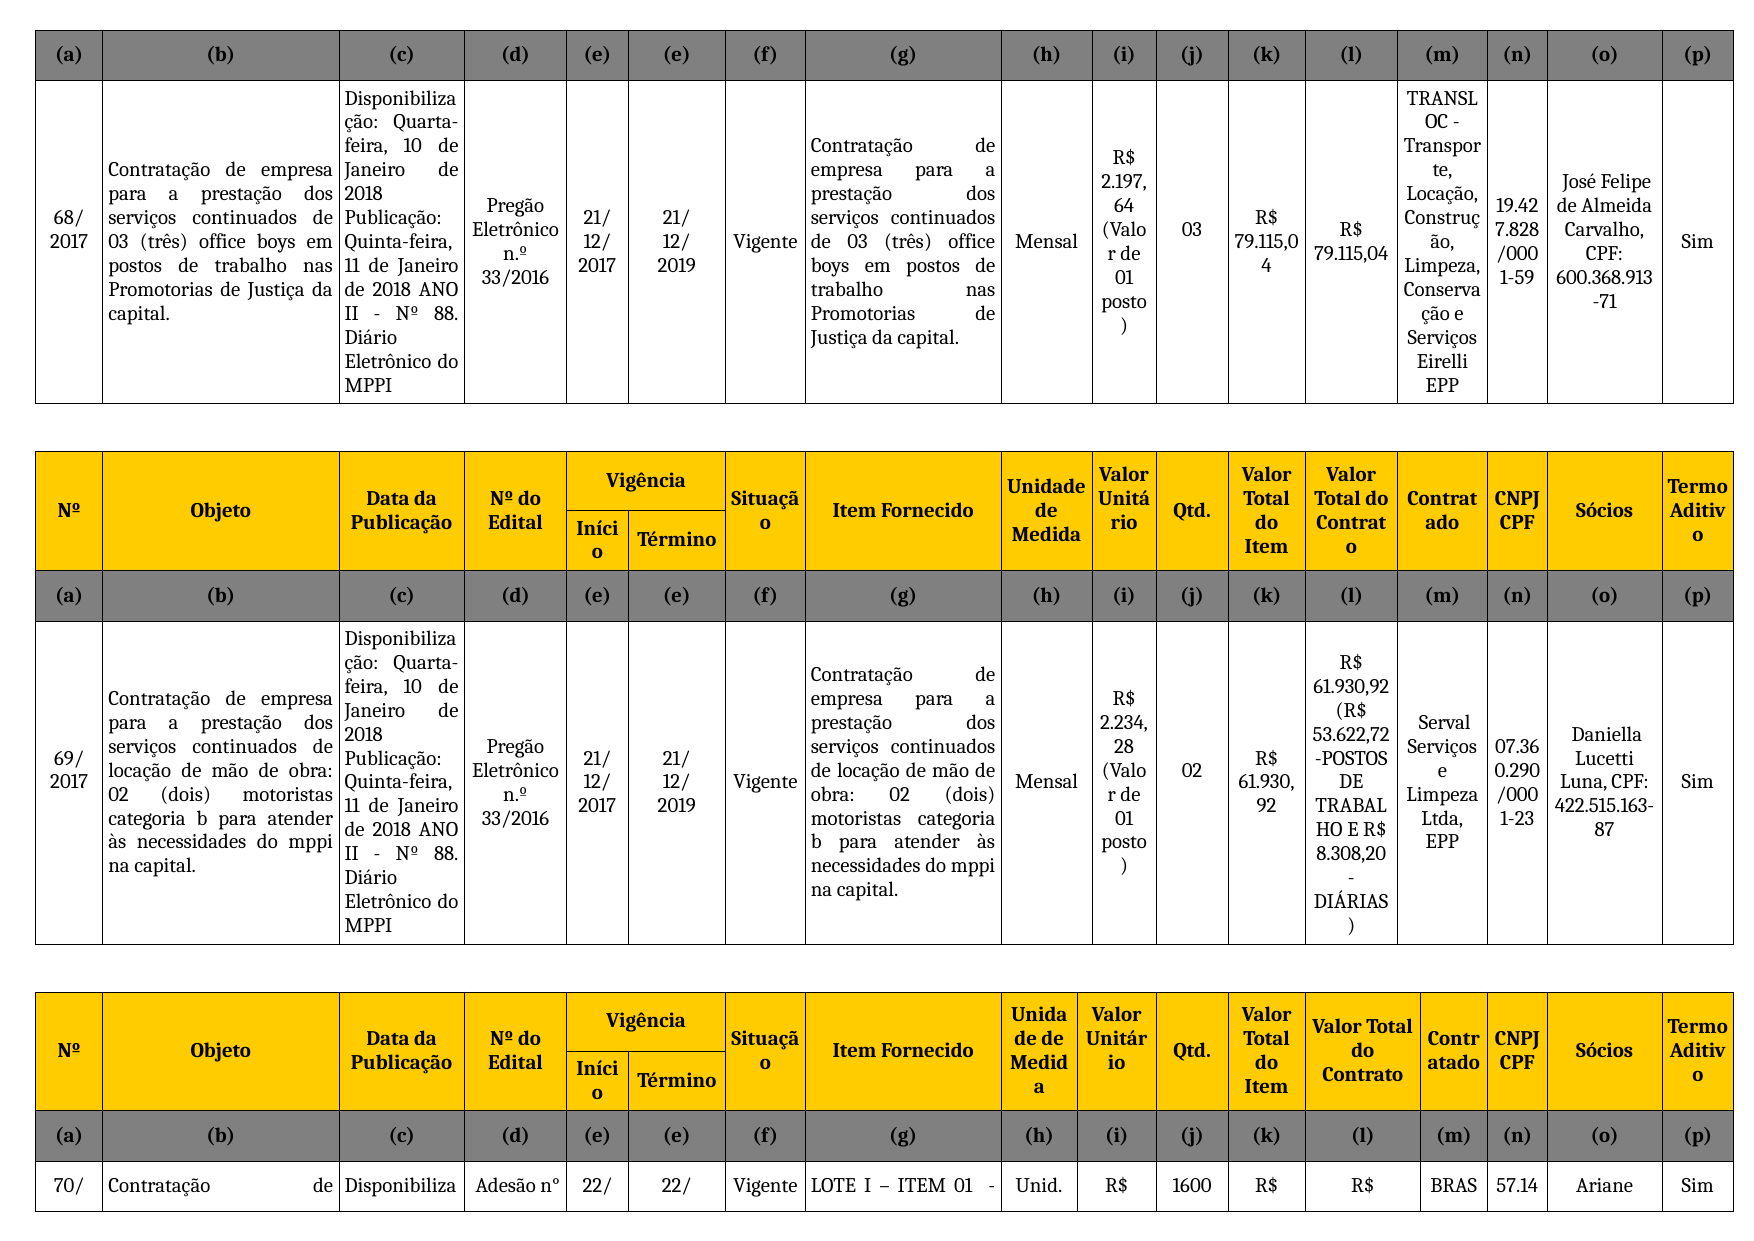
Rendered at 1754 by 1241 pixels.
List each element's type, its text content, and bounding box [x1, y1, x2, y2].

table_cell (i) [1093, 571, 1156, 621]
table_cell (o) [1548, 31, 1662, 80]
table_header Situação [726, 452, 805, 570]
table_cell (a) [36, 31, 102, 80]
table_cell (k) [1229, 571, 1305, 621]
table_header Vigência [567, 452, 725, 510]
table_cell (k) [1229, 31, 1305, 80]
table_cell Sim [1663, 81, 1733, 403]
table_cell (i) [1093, 31, 1156, 80]
table_cell Vigente [726, 1162, 805, 1211]
table_cell R$ 79.115,04 [1229, 81, 1305, 403]
table_header Nº do Edital [465, 993, 566, 1110]
table_cell Serval Serviços e Limpeza Ltda, EPP [1398, 622, 1487, 944]
table_header Nº [36, 993, 102, 1110]
table_cell (d) [465, 1111, 566, 1161]
table_cell Contratação de empresa para a prestação dos serviços continuados de 03 (três) office boys em postos de trabalho nas Promotorias de Justiça da capital. [806, 81, 1001, 403]
table_header Vigência [567, 993, 725, 1051]
table_cell (p) [1663, 1111, 1733, 1161]
table_cell 70/ [36, 1162, 102, 1211]
table_cell Início [567, 1052, 628, 1110]
table_cell Adesão n° [465, 1162, 566, 1211]
table_header Unidade de Medida [1002, 452, 1092, 570]
table_cell 22/ [567, 1162, 628, 1211]
table_cell (b) [103, 1111, 339, 1161]
table_cell R$ 79.115,04 [1306, 81, 1397, 403]
table_header Qtd. [1157, 452, 1228, 570]
table_cell Contratação de empresa para a prestação dos serviços continuados de locação de mão de obra: 02 (dois) motoristas categoria b para atender às necessidades do mppi na capital. [806, 622, 1001, 944]
table_cell 21/ 12/ 2017 [567, 81, 628, 403]
table_cell R$ 2.197,64 (Valor de 01 posto) [1093, 81, 1156, 403]
table_cell (b) [103, 571, 339, 621]
table_cell (g) [806, 571, 1001, 621]
table_cell Término [629, 1052, 725, 1110]
table_header Item Fornecido [806, 452, 1001, 570]
table_cell (e) [567, 1111, 628, 1161]
table_cell (g) [806, 31, 1001, 80]
table_header Valor Total do Contrato [1306, 452, 1397, 570]
table_cell (l) [1306, 31, 1397, 80]
table_cell (k) [1229, 1111, 1305, 1161]
table_cell (l) [1306, 1111, 1420, 1161]
table_cell 68/ 2017 [36, 81, 102, 403]
table_cell (j) [1157, 1111, 1228, 1161]
table_cell (c) [340, 31, 464, 80]
table_cell R$ 61.930,92 (R$ 53.622,72-POSTOS DE TRABALHO E R$ 8.308,20 - DIÁRIAS) [1306, 622, 1397, 944]
table_header Valor Total do Item [1229, 993, 1305, 1110]
table_cell (o) [1548, 1111, 1662, 1161]
table_cell (n) [1488, 31, 1547, 80]
table_cell (e) [629, 1111, 725, 1161]
table_cell (c) [340, 571, 464, 621]
table_cell LOTE I – ITEM 01 [806, 1162, 1001, 1211]
table_header Valor Total do Contrato [1306, 993, 1420, 1110]
table_cell Pregão Eletrônico n.º 33/2016 [465, 622, 566, 944]
table_header Valor Unitário [1093, 452, 1156, 570]
table_cell (n) [1488, 571, 1547, 621]
table_cell R$ [1306, 1162, 1420, 1211]
table_cell (e) [567, 571, 628, 621]
table_cell Disponibilização: Quarta-feira, 10 de Janeiro de 2018 Publicação: Quinta-feira, 11 de Janeiro de 2018 ANO II - Nº 88. Diário Eletrônico do MPPI [340, 622, 464, 944]
table_cell José Felipe de Almeida Carvalho, CPF: 600.368.913-71 [1548, 81, 1662, 403]
table_cell (d) [465, 571, 566, 621]
table_cell (j) [1157, 31, 1228, 80]
table_cell 69/ 2017 [36, 622, 102, 944]
table_cell Mensal [1002, 622, 1092, 944]
table_cell Vigente [726, 622, 805, 944]
table_cell (g) [806, 1111, 1001, 1161]
table_cell (p) [1663, 571, 1733, 621]
table_cell Término [629, 511, 725, 570]
table_cell 1600 [1157, 1162, 1228, 1211]
table_header Contratado [1398, 452, 1487, 570]
table_cell (a) [36, 1111, 102, 1161]
table_cell Vigente [726, 81, 805, 403]
table_cell (h) [1002, 571, 1092, 621]
table_header Item Fornecido [806, 993, 1001, 1110]
table_cell (m) [1398, 31, 1487, 80]
table_header Data da Publicação [340, 993, 464, 1110]
table_cell (n) [1488, 1111, 1547, 1161]
table_cell (d) [465, 31, 566, 80]
table_header Valor Total do Item [1229, 452, 1305, 570]
table_cell Unid. [1002, 1162, 1077, 1211]
table_header Objeto [103, 452, 339, 570]
table_cell (b) [103, 31, 339, 80]
table_header CNPJ CPF [1488, 993, 1547, 1110]
table_header Contratado [1421, 993, 1487, 1110]
table_header Nº [36, 452, 102, 570]
table_cell Mensal [1002, 81, 1092, 403]
table_header Data da Publicação [340, 452, 464, 570]
table_cell Disponibilização: Quarta-feira, 10 de Janeiro de 2018 Publicação: Quinta-feira, 11 de Janeiro de 2018 ANO II - Nº 88. Diário Eletrônico do MPPI [340, 81, 464, 403]
table_cell (h) [1002, 31, 1092, 80]
table_cell (e) [629, 31, 725, 80]
table_cell Sim [1663, 1162, 1733, 1211]
table_cell (l) [1306, 571, 1397, 621]
table_cell (c) [340, 1111, 464, 1161]
table_cell (f) [726, 571, 805, 621]
table_cell (j) [1157, 571, 1228, 621]
table_cell 02 [1157, 622, 1228, 944]
table_cell (e) [567, 31, 628, 80]
table_cell Contratação de [103, 1162, 339, 1211]
table_cell R$ [1229, 1162, 1305, 1211]
table_cell (f) [726, 1111, 805, 1161]
table_header Termo Aditivo [1663, 452, 1733, 570]
table_cell Pregão Eletrônico n.º 33/2016 [465, 81, 566, 403]
table_header Unidade de Medida [1002, 993, 1077, 1110]
table_header Situação [726, 993, 805, 1110]
table_cell Daniella Lucetti Luna, CPF: 422.515.163-87 [1548, 622, 1662, 944]
table_cell (o) [1548, 571, 1662, 621]
table_cell (e) [629, 571, 725, 621]
table_cell (f) [726, 31, 805, 80]
table_header Qtd. [1157, 993, 1228, 1110]
table_cell Sim [1663, 622, 1733, 944]
table_cell 21/ 12/ 2017 [567, 622, 628, 944]
table_cell 21/ 12/ 2019 [629, 81, 725, 403]
table_cell Contratação de empresa para a prestação dos serviços continuados de locação de mão de obra: 02 (dois) motoristas categoria b para atender às necessidades do mppi na capital. [103, 622, 339, 944]
table_cell (a) [36, 571, 102, 621]
table_header CNPJ CPF [1488, 452, 1547, 570]
table_cell Disponibiliza [340, 1162, 464, 1211]
table_cell R$ [1078, 1162, 1156, 1211]
table_cell (h) [1002, 1111, 1077, 1161]
table_cell 57.14 [1488, 1162, 1547, 1211]
table_cell 22/ [629, 1162, 725, 1211]
table_header Valor Unitário [1078, 993, 1156, 1110]
table_cell Ariane [1548, 1162, 1662, 1211]
table_cell (m) [1421, 1111, 1487, 1161]
table_cell (i) [1078, 1111, 1156, 1161]
table_cell Início [567, 511, 628, 570]
table_header Termo Aditivo [1663, 993, 1733, 1110]
table_cell R$ 61.930,92 [1229, 622, 1305, 944]
table_cell BRAS [1421, 1162, 1487, 1211]
table_header Sócios [1548, 993, 1662, 1110]
table_cell (m) [1398, 571, 1487, 621]
table_cell (p) [1663, 31, 1733, 80]
table_cell TRANSLOC - Transporte, Locação, Construção, Limpeza, Conservação e Serviços Eirelli EPP [1398, 81, 1487, 403]
table_cell 21/ 12/ 2019 [629, 622, 725, 944]
table_cell 19.427.828/0001-59 [1488, 81, 1547, 403]
table_cell 03 [1157, 81, 1228, 403]
table_header Sócios [1548, 452, 1662, 570]
table_cell R$ 2.234,28 (Valor de 01 posto) [1093, 622, 1156, 944]
table_header Nº do Edital [465, 452, 566, 570]
table_cell 07.360.290/0001-23 [1488, 622, 1547, 944]
table_header Objeto [103, 993, 339, 1110]
table_cell Contratação de empresa para a prestação dos serviços continuados de 03 (três) office boys em postos de trabalho nas Promotorias de Justiça da capital. [103, 81, 339, 403]
